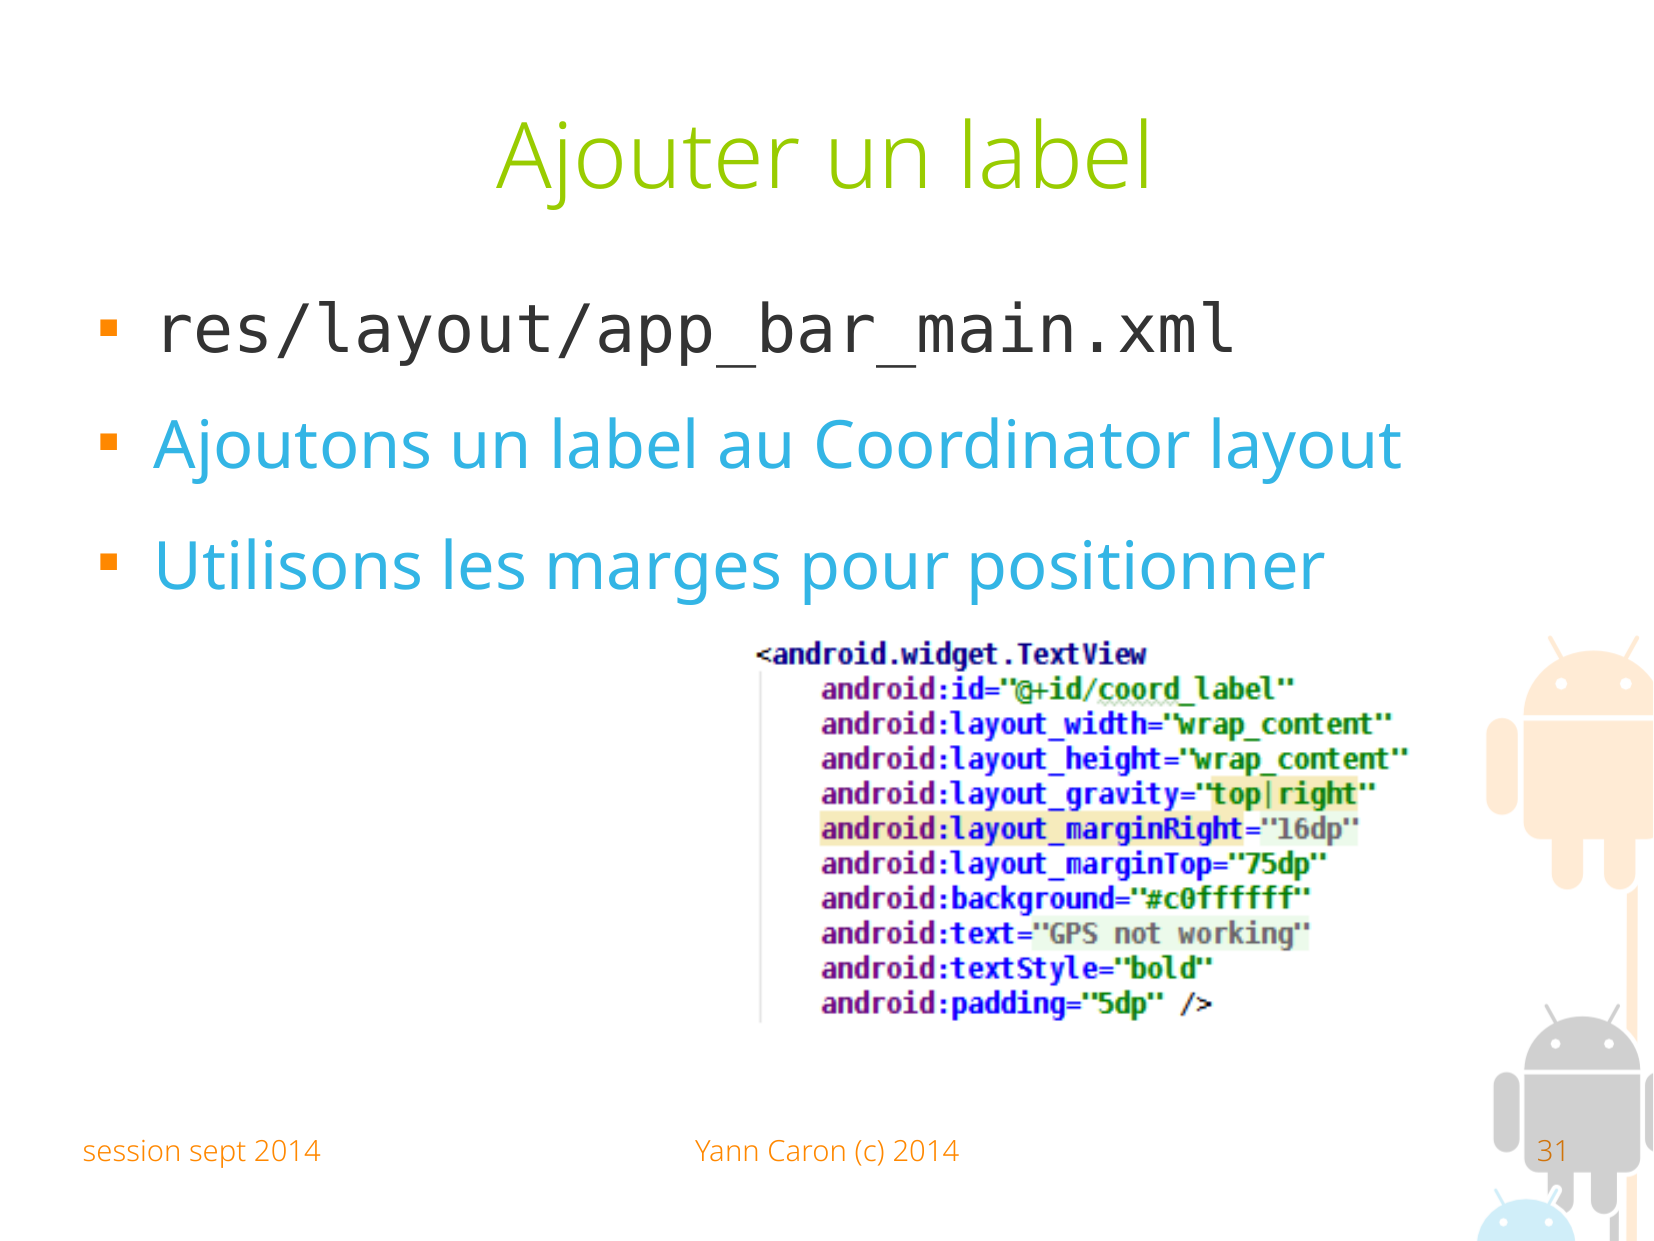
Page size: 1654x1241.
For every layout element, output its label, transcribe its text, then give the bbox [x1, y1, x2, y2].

list res/layout/app_bar_main.xml Ajoutons un label au Coordinator layout Utilisons les marges pour positionner [82, 290, 1571, 1010]
title Ajouter un label [82, 49, 1571, 257]
picture [240, 423, 1654, 1241]
